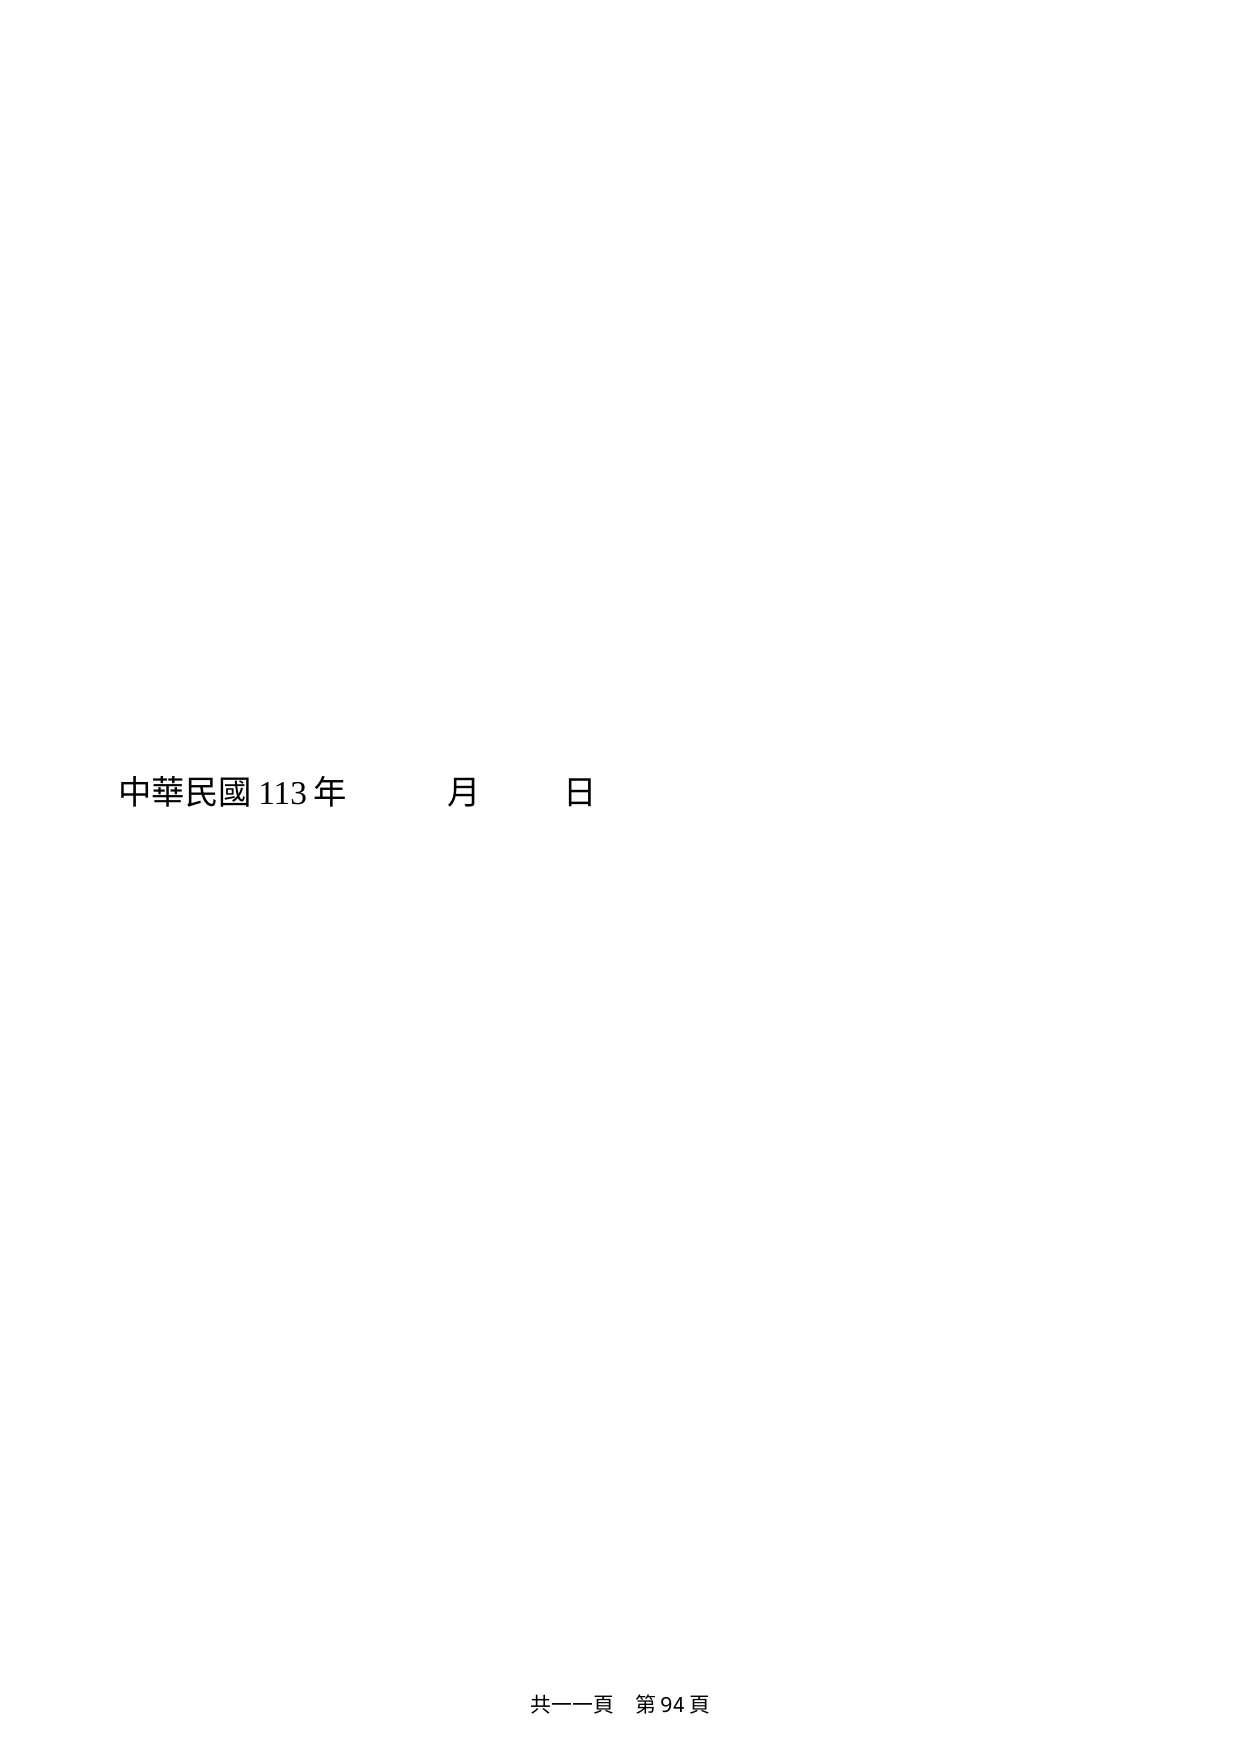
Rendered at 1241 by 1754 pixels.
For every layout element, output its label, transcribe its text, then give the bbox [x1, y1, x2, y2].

text 中華民國113年 月 日 [118, 749, 1122, 811]
